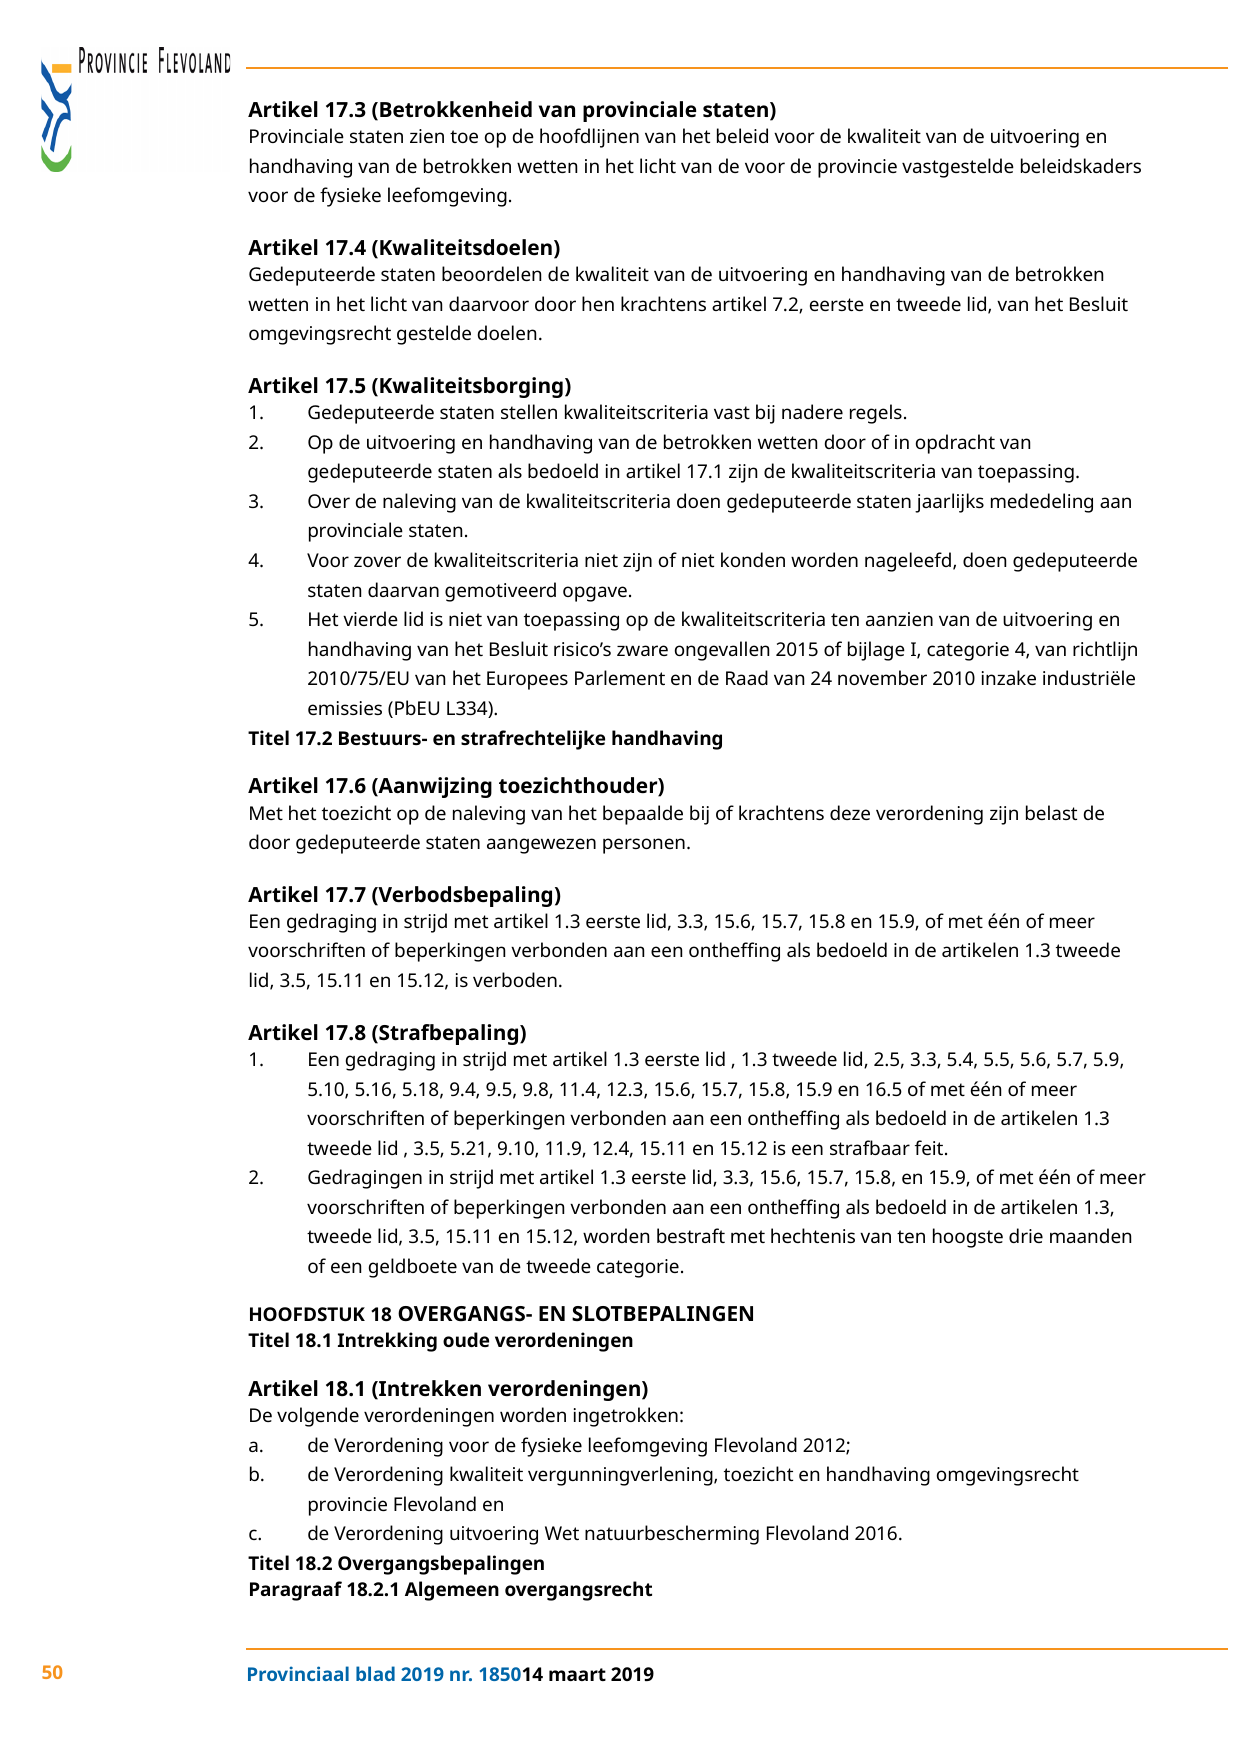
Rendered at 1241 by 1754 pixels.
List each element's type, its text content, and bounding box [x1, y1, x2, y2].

text Artikel 17.3 (Betrokkenheid van provinciale staten) [248, 95, 1152, 123]
text Titel 18.1 Intrekking oude verordeningen [248, 1327, 1152, 1353]
text Artikel 18.1 (Intrekken verordeningen) [248, 1374, 1152, 1402]
text HOOFDSTUK 18 OVERGANGS- EN SLOTBEPALINGEN [248, 1299, 1152, 1327]
text Artikel 17.5 (Kwaliteitsborging) [248, 371, 1152, 399]
text Met het toezicht op de naleving van het bepaalde bij of krachtens deze verordening zijn belast de door gedeputeerde staten aangewezen personen. [248, 800, 1152, 855]
text Gedeputeerde staten beoordelen de kwaliteit van de uitvoering en handhaving van de betrokken wetten in het licht van daarvoor door hen krachtens artikel 7.2, eerste en tweede lid, van het Besluit omgevingsrecht gestelde doelen. [248, 261, 1152, 346]
list Het vierde lid is niet van toepassing op de kwaliteitscriteria ten aanzien van de uitvoering en handhaving van het Besluit risico’s zware ongevallen 2015 of bijlage I, categorie 4, van richtlijn 2010/75/EU van het Europees Parlement en de Raad van 24 november 2010 inzake industriële emissies (PbEU L334). [248, 606, 1152, 721]
list Over de naleving van de kwaliteitscriteria doen gedeputeerde staten jaarlijks mededeling aan provinciale staten. [248, 488, 1152, 543]
picture [41, 47, 231, 172]
text Een gedraging in strijd met artikel 1.3 eerste lid, 3.3, 15.6, 15.7, 15.8 en 15.9, of met één of meer voorschriften of beperkingen verbonden aan een ontheffing als bedoeld in de artikelen 1.3 tweede lid, 3.5, 15.11 en 15.12, is verboden. [248, 908, 1152, 993]
text Artikel 17.4 (Kwaliteitsdoelen) [248, 233, 1152, 261]
text Artikel 17.6 (Aanwijzing toezichthouder) [248, 771, 1152, 800]
list Voor zover de kwaliteitscriteria niet zijn of niet konden worden nageleefd, doen gedeputeerde staten daarvan gemotiveerd opgave. [248, 547, 1152, 602]
text De volgende verordeningen worden ingetrokken: [248, 1402, 1152, 1428]
list Een gedraging in strijd met artikel 1.3 eerste lid , 1.3 tweede lid, 2.5, 3.3, 5.4, 5.5, 5.6, 5.7, 5.9, 5.10, 5.16, 5.18, 9.4, 9.5, 9.8, 11.4, 12.3, 15.6, 15.7, 15.8, 15.9 en 16.5 of met één of meer voorschriften of beperkingen verbonden aan een ontheffing als bedoeld in de artikelen 1.3 tweede lid , 3.5, 5.21, 9.10, 11.9, 12.4, 15.11 en 15.12 is een strafbaar feit. [248, 1046, 1152, 1161]
text Provinciale staten zien toe op de hoofdlijnen van het beleid voor de kwaliteit van de uitvoering en handhaving van de betrokken wetten in het licht van de voor de provincie vastgestelde beleidskaders voor de fysieke leefomgeving. [248, 123, 1152, 208]
list Op de uitvoering en handhaving van de betrokken wetten door of in opdracht van gedeputeerde staten als bedoeld in artikel 17.1 zijn de kwaliteitscriteria van toepassing. [248, 429, 1152, 484]
list de Verordening voor de fysieke leefomgeving Flevoland 2012; [248, 1432, 1152, 1458]
text Artikel 17.8 (Strafbepaling) [248, 1018, 1152, 1046]
text Titel 17.2 Bestuurs- en strafrechtelijke handhaving [248, 725, 1152, 750]
list de Verordening uitvoering Wet natuurbescherming Flevoland 2016. [248, 1521, 1152, 1546]
text Paragraaf 18.2.1 Algemeen overgangsrecht [248, 1576, 1152, 1602]
list de Verordening kwaliteit vergunningverlening, toezicht en handhaving omgevingsrecht provincie Flevoland en [248, 1461, 1152, 1517]
list Gedragingen in strijd met artikel 1.3 eerste lid, 3.3, 15.6, 15.7, 15.8, en 15.9, of met één of meer voorschriften of beperkingen verbonden aan een ontheffing als bedoeld in de artikelen 1.3, tweede lid, 3.5, 15.11 en 15.12, worden bestraft met hechtenis van ten hoogste drie maanden of een geldboete van de tweede categorie. [248, 1164, 1152, 1279]
text Artikel 17.7 (Verbodsbepaling) [248, 880, 1152, 908]
list Gedeputeerde staten stellen kwaliteitscriteria vast bij nadere regels. [248, 399, 1152, 425]
text Titel 18.2 Overgangsbepalingen [248, 1550, 1152, 1576]
